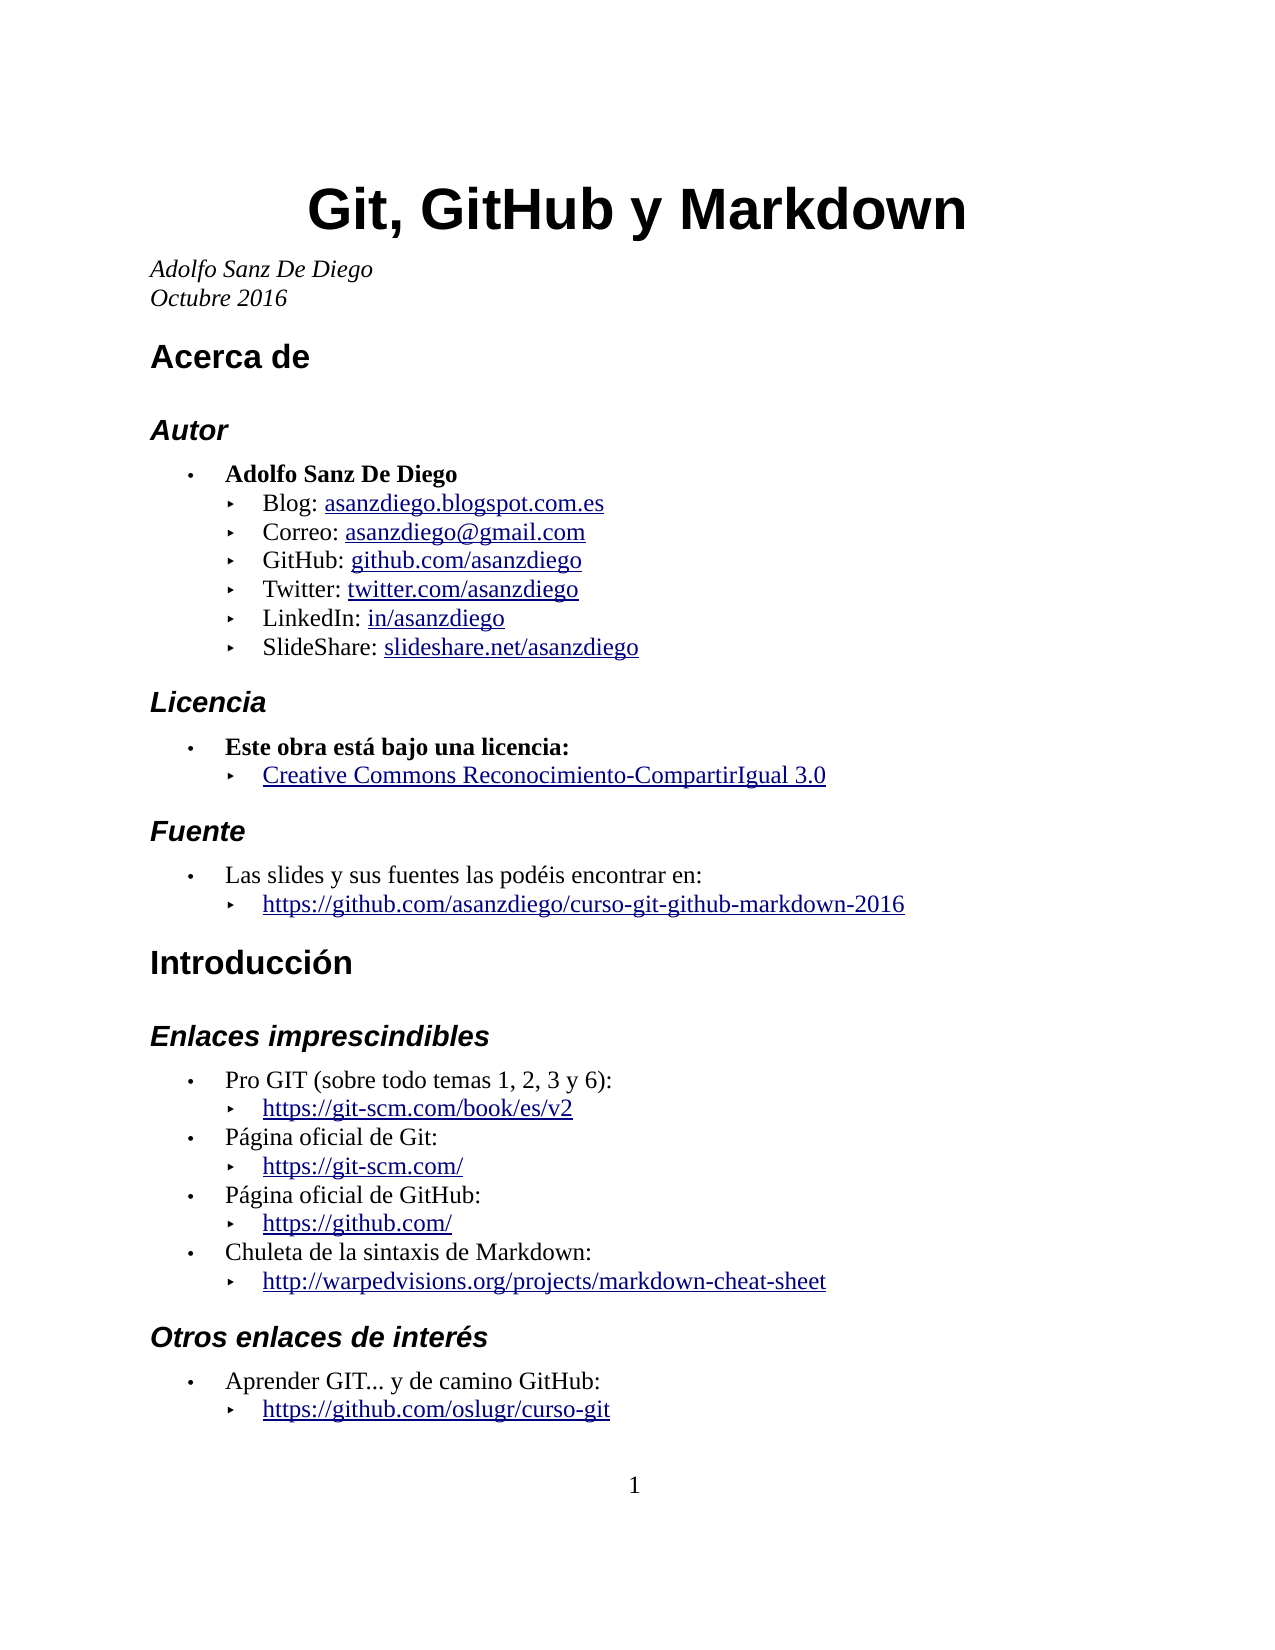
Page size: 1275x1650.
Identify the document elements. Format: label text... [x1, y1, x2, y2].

title Git, GitHub y Markdown [150, 175, 1125, 242]
list https://git-scm.com/ [225, 1151, 1125, 1180]
subtitle Licencia [150, 686, 1125, 719]
subtitle Introducción [150, 943, 1125, 981]
subtitle Otros enlaces de interés [150, 1320, 1125, 1353]
list SlideShare: slideshare.net/asanzdiego [225, 632, 1125, 661]
list https://github.com/asanzdiego/curso-git-github-markdown-2016 [225, 889, 1125, 918]
list Blog: asanzdiego.blogspot.com.es [225, 488, 1125, 517]
list Correo: asanzdiego@gmail.com [225, 517, 1125, 546]
list Adolfo Sanz De Diego [187, 459, 1125, 488]
list Aprender GIT... y de camino GitHub: [187, 1366, 1125, 1394]
list Creative Commons Reconocimiento-CompartirIgual 3.0 [225, 760, 1125, 789]
subtitle Acerca de [150, 337, 1125, 376]
list Pro GIT (sobre todo temas 1, 2, 3 y 6): [187, 1065, 1125, 1093]
subtitle Enlaces imprescindibles [150, 1019, 1125, 1052]
list GitHub: github.com/asanzdiego [225, 546, 1125, 574]
text Adolfo Sanz De Diego [150, 254, 1125, 283]
text Octubre 2016 [150, 283, 1125, 312]
list Este obra está bajo una licencia: [187, 732, 1125, 760]
list http://warpedvisions.org/projects/markdown-cheat-sheet [225, 1266, 1125, 1295]
list Página oficial de GitHub: [187, 1180, 1125, 1208]
list Chuleta de la sintaxis de Markdown: [187, 1237, 1125, 1266]
list LinkedIn: in/asanzdiego [225, 603, 1125, 632]
subtitle Autor [150, 413, 1125, 447]
list Página oficial de Git: [187, 1122, 1125, 1151]
subtitle Fuente [150, 814, 1125, 848]
list https://github.com/ [225, 1208, 1125, 1237]
list Las slides y sus fuentes las podéis encontrar en: [187, 860, 1125, 889]
list https://git-scm.com/book/es/v2 [225, 1093, 1125, 1122]
list Twitter: twitter.com/asanzdiego [225, 574, 1125, 603]
list https://github.com/oslugr/curso-git [225, 1394, 1125, 1423]
